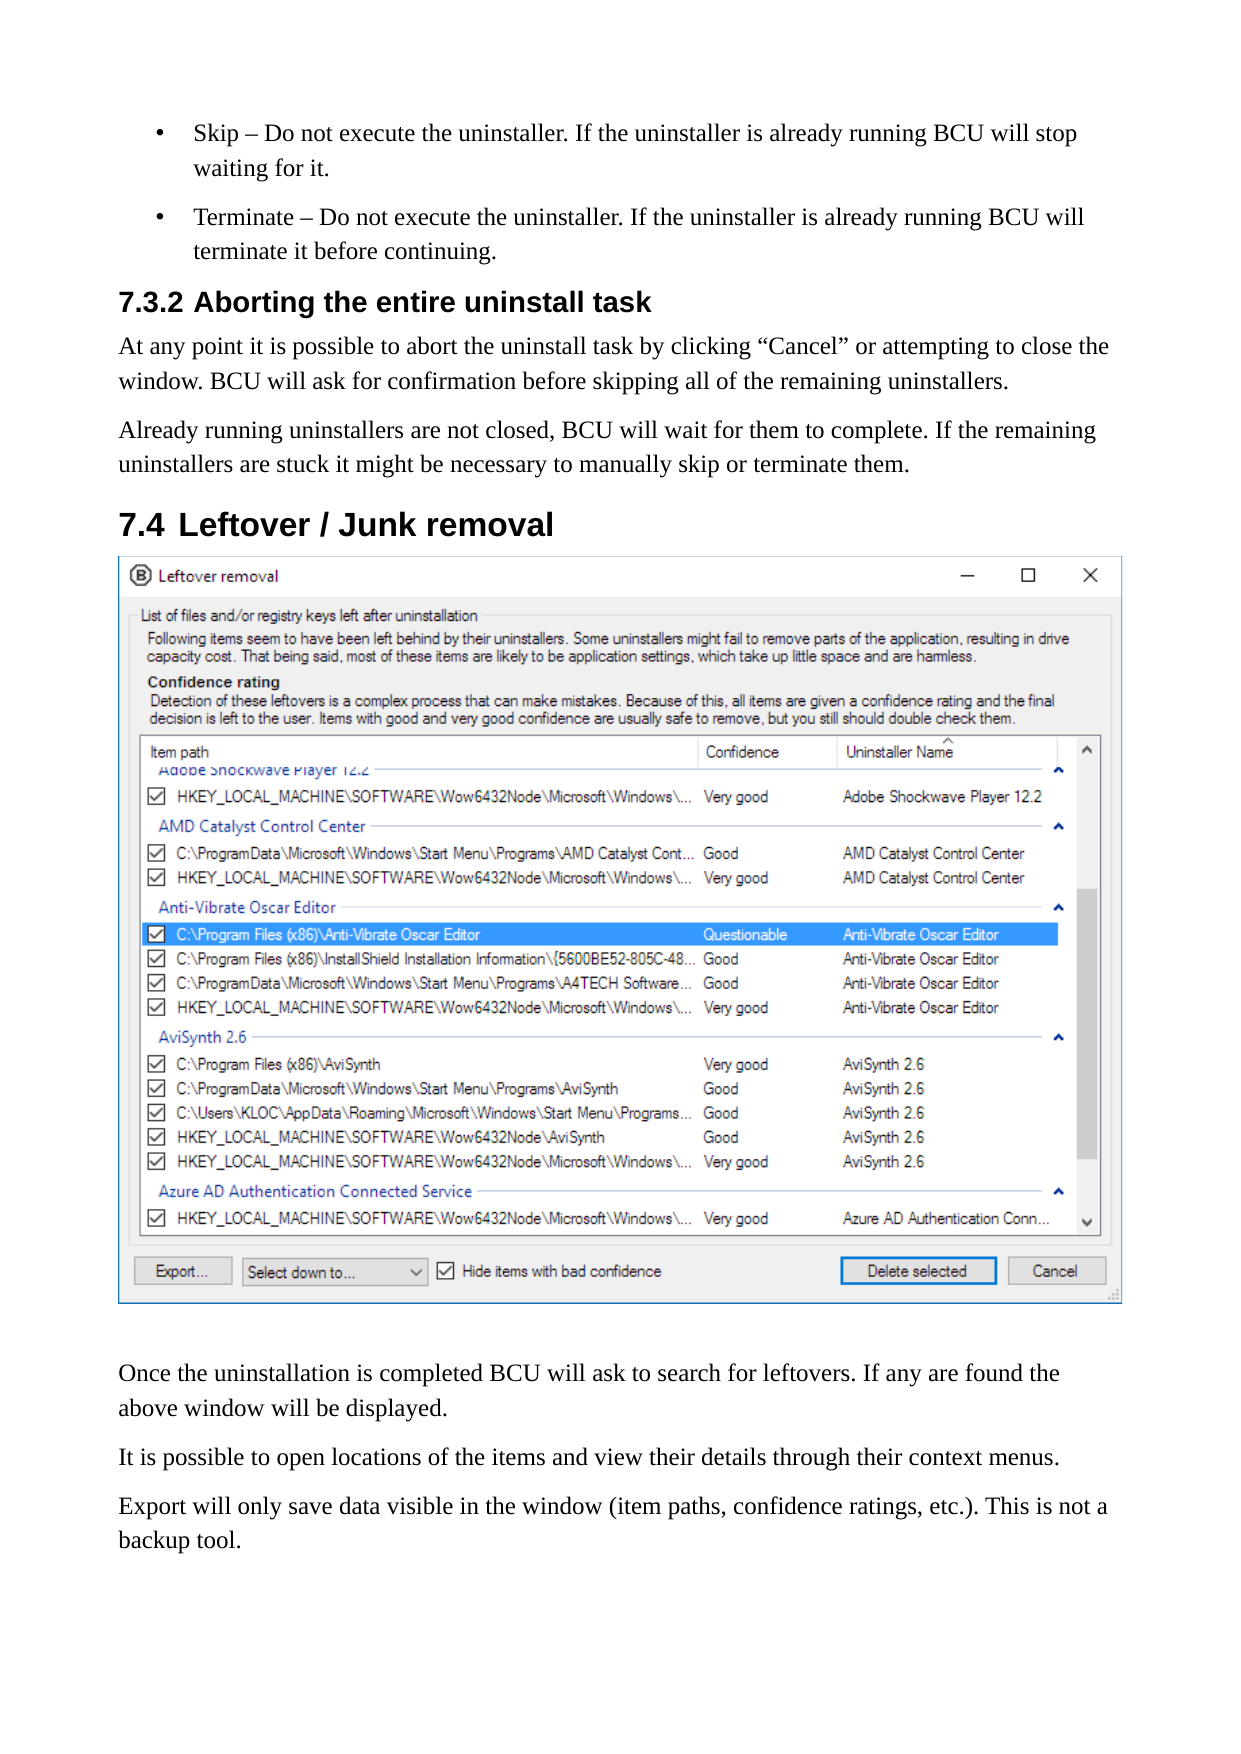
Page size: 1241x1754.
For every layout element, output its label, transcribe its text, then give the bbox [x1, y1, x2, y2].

subtitle Leftover / Junk removal [118, 505, 1122, 543]
text Export will only save data visible in the window (item paths, confidence ratings, etc.). This is not a backup tool. [118, 1491, 1122, 1554]
list Skip – Do not execute the uninstaller. If the uninstaller is already running BCU will stop waiting for it. [156, 118, 1122, 181]
picture [118, 556, 1123, 1304]
text It is possible to open locations of the items and view their details through their context menus. [118, 1442, 1122, 1471]
list Terminate – Do not execute the uninstaller. If the uninstaller is already running BCU will terminate it before continuing. [156, 202, 1122, 265]
text Already running uninstallers are not closed, BCU will wait for them to complete. If the remaining uninstallers are stuck it might be necessary to manually skip or terminate them. [118, 415, 1122, 478]
text At any point it is possible to abort the uninstall task by clicking “Cancel” or attempting to close the window. BCU will ask for confirmation before skipping all of the remaining uninstallers. [118, 331, 1122, 395]
subtitle Aborting the entire uninstall task [118, 285, 1122, 319]
text Once the uninstallation is completed BCU will ask to search for leftovers. If any are found the above window will be displayed. [118, 1358, 1122, 1421]
